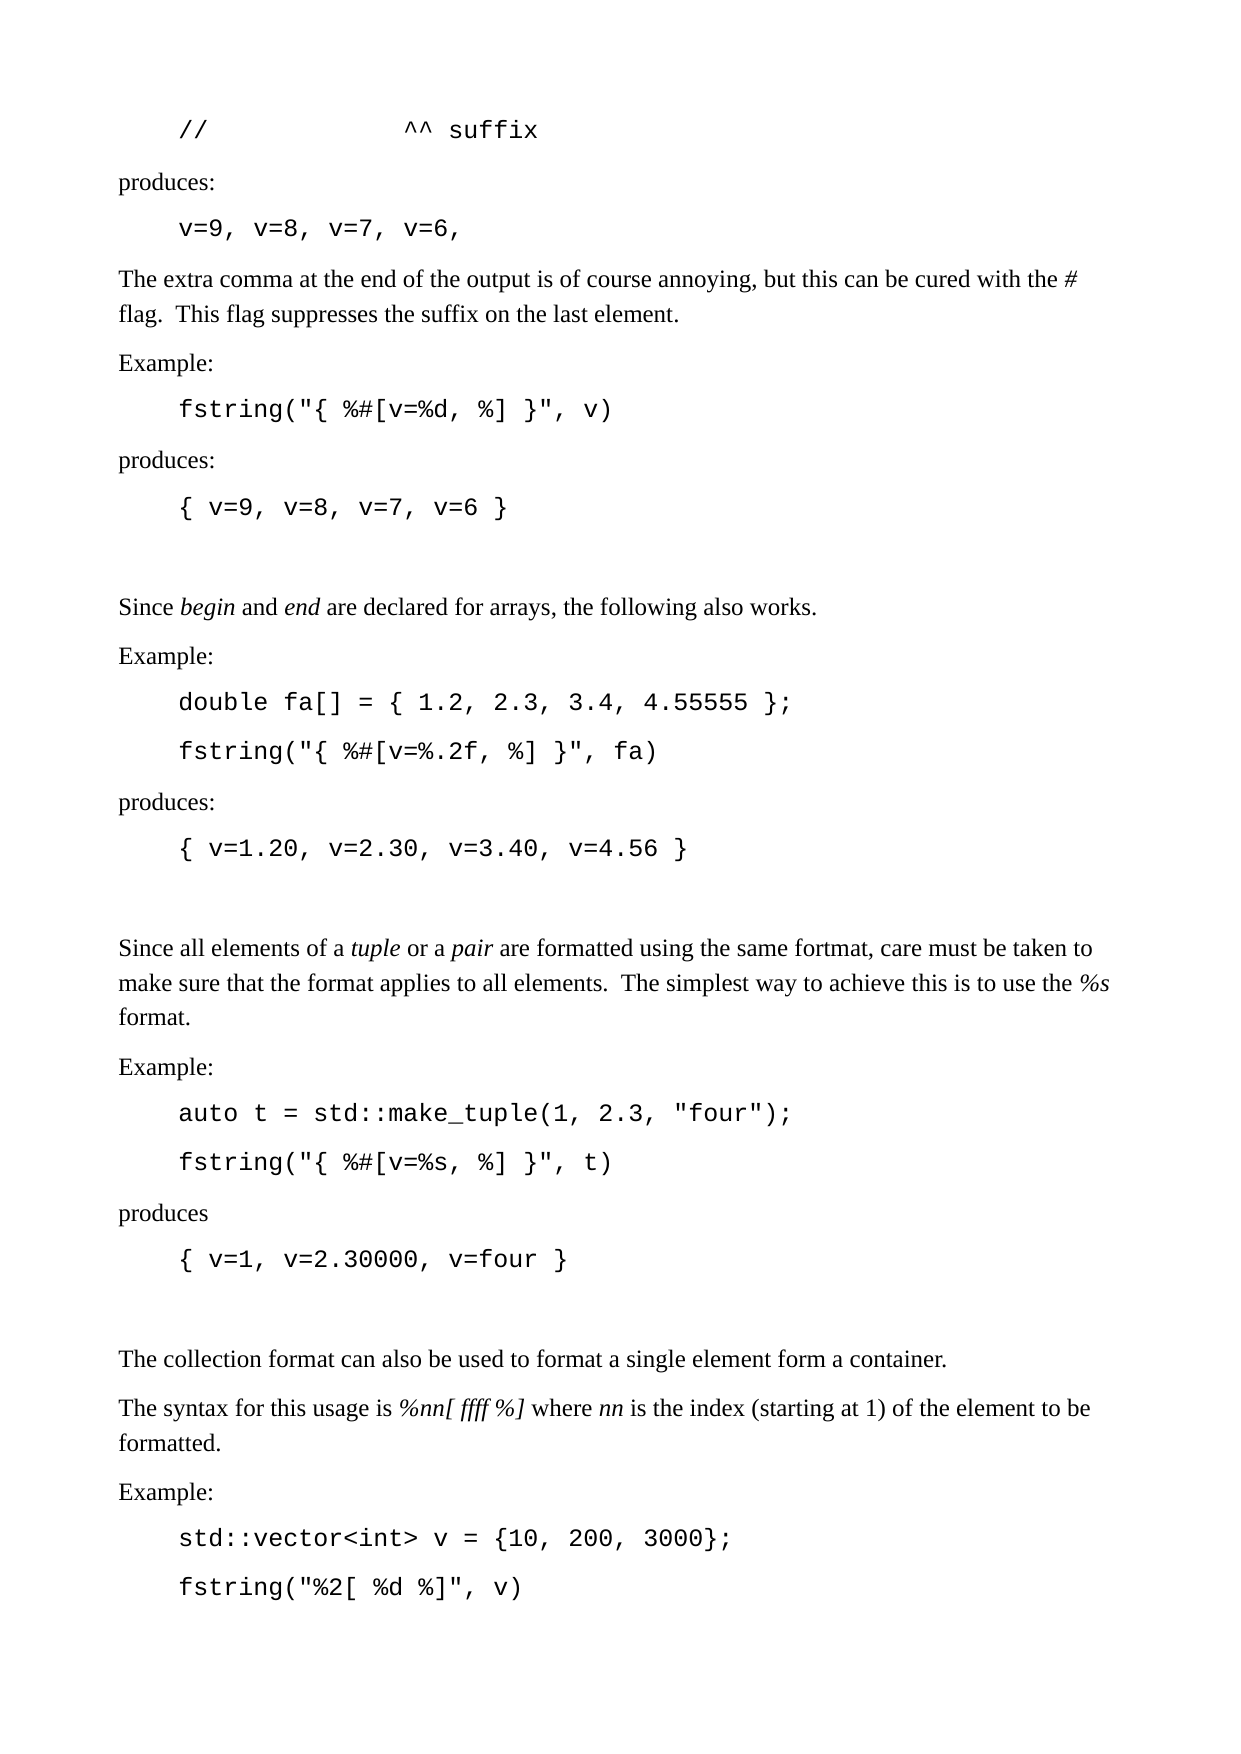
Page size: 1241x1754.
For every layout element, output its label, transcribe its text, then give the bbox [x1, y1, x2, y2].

text double fa[] = { 1.2, 2.3, 3.4, 4.55555 }; [118, 690, 1122, 718]
text // ^^ suffix [118, 118, 1122, 146]
text produces: [118, 445, 1122, 474]
text { v=1, v=2.30000, v=four } [118, 1247, 1122, 1275]
text fstring("%2[ %d %]", v) [118, 1574, 1122, 1603]
text fstring("{ %#[v=%d, %] }", v) [118, 397, 1122, 425]
text Example: [118, 1052, 1122, 1080]
text fstring("{ %#[v=%.2f, %] }", fa) [118, 738, 1122, 767]
text Since begin and end are declared for arrays, the following also works. [118, 592, 1122, 620]
text produces [118, 1198, 1122, 1226]
text The syntax for this usage is %nn[ ffff %] where nn is the index (starting at 1) of the element to be formatted. [118, 1393, 1122, 1457]
text Since all elements of a tuple or a pair are formatted using the same fortmat, care must be taken to make sure that the format applies to all elements. The simplest way to achieve this is to use the %s format. [118, 933, 1122, 1031]
text The collection format can also be used to format a single element form a container. [118, 1344, 1122, 1373]
text { v=1.20, v=2.30, v=3.40, v=4.56 } [118, 836, 1122, 864]
text fstring("{ %#[v=%s, %] }", t) [118, 1149, 1122, 1177]
text produces: [118, 787, 1122, 816]
text produces: [118, 167, 1122, 195]
text auto t = std::make_tuple(1, 2.3, "four"); [118, 1101, 1122, 1129]
text Example: [118, 348, 1122, 377]
text Example: [118, 1477, 1122, 1506]
text std::vector<int> v = {10, 200, 3000}; [118, 1526, 1122, 1554]
text Example: [118, 641, 1122, 669]
text { v=9, v=8, v=7, v=6 } [118, 494, 1122, 523]
text The extra comma at the end of the output is of course annoying, but this can be cured with the # flag. This flag suppresses the suffix on the last element. [118, 264, 1122, 327]
text v=9, v=8, v=7, v=6, [118, 216, 1122, 244]
